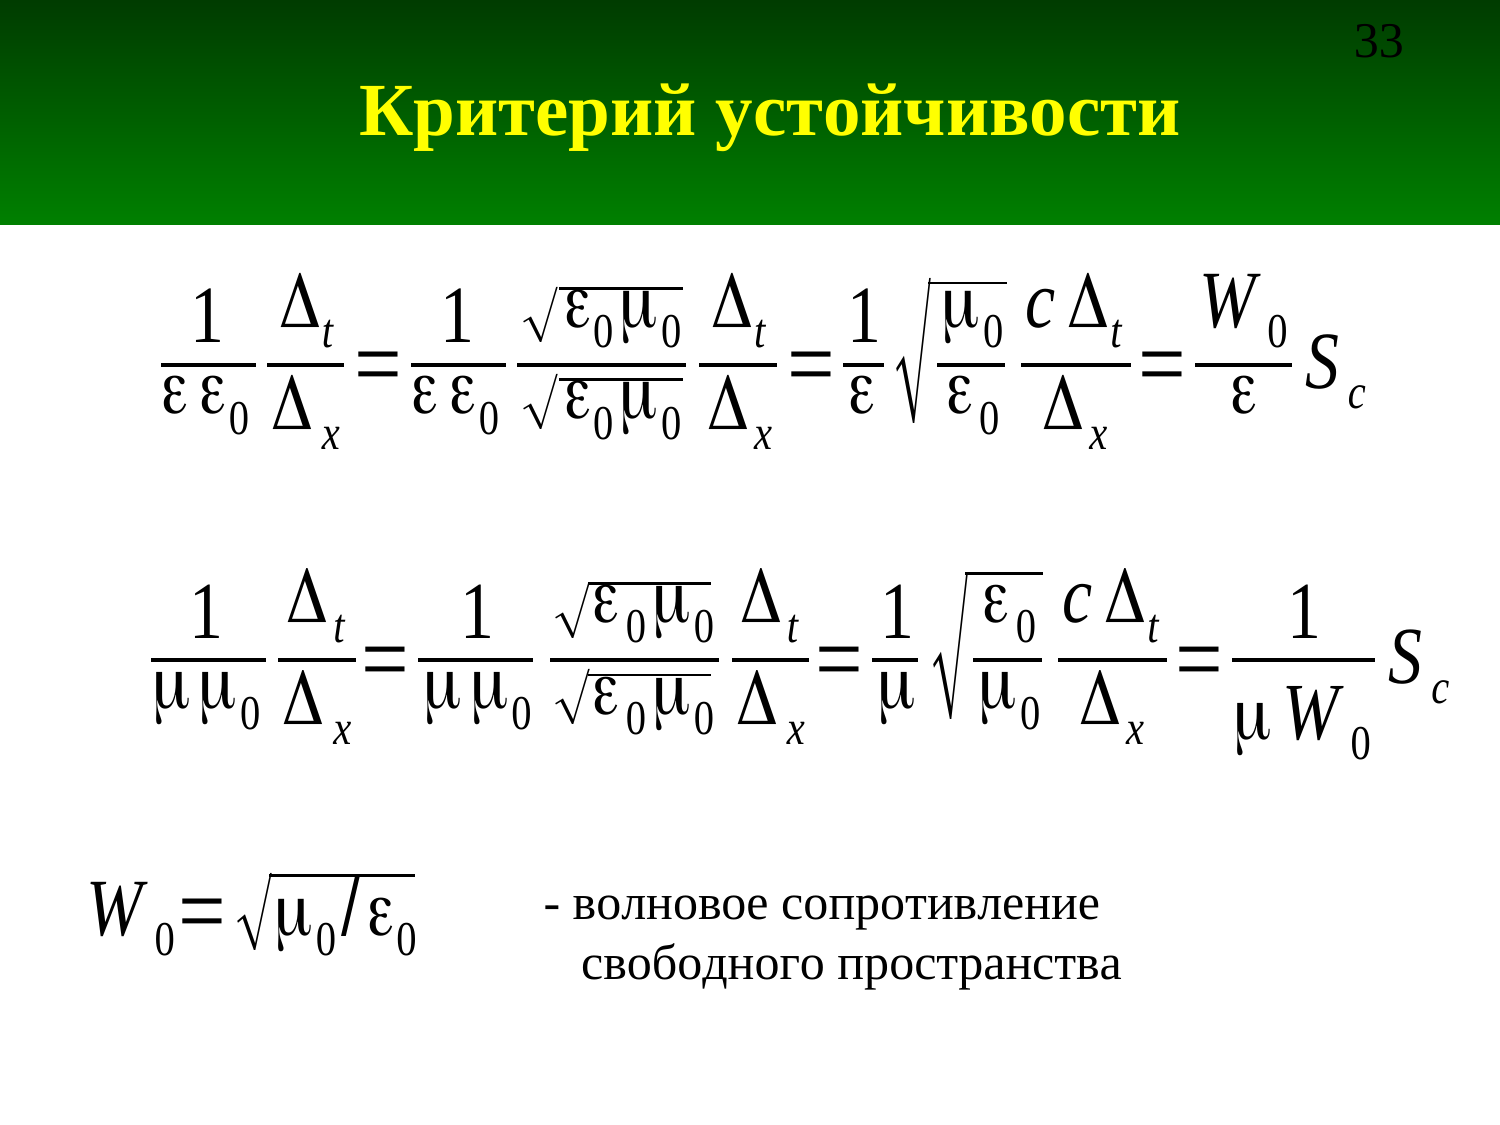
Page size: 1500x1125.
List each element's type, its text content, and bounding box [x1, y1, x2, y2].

chart [129, 551, 1466, 771]
chart [69, 864, 435, 968]
text_box - волновое сопротивление свободного пространства [528, 862, 1134, 998]
chart [139, 256, 1382, 461]
title Критерий устойчивости [100, 7, 1441, 204]
